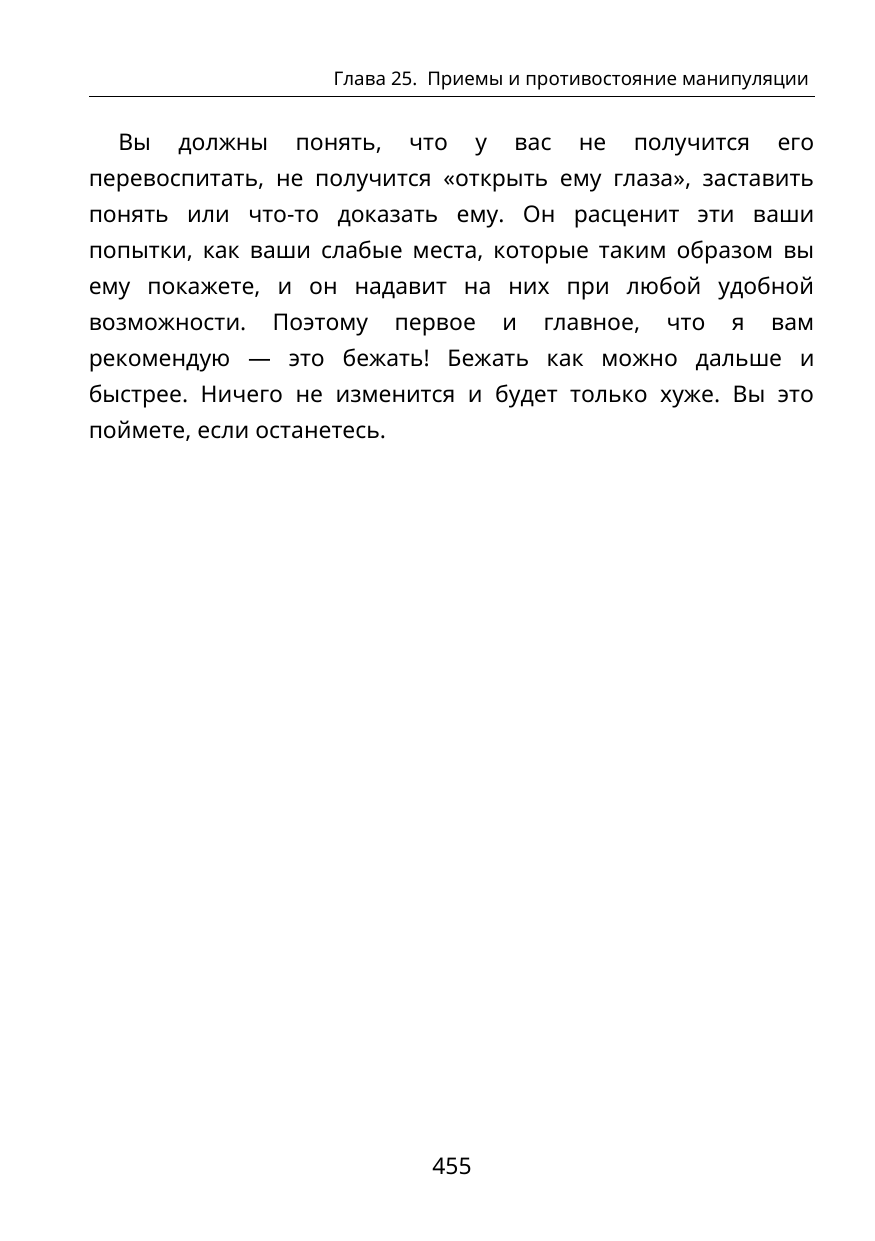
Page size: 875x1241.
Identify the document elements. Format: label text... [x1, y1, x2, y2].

text Вы должны понять, что у вас не получится его перевоспитать, не получится «открыть ему глаза», заставить понять или что-то доказать ему. Он расценит эти ваши попытки, как ваши слабые места, которые таким образом вы ему покажете, и он надавит на них при любой удобной возможности. Поэтому первое и главное, что я вам рекомендую — это бежать! Бежать как можно дальше и быстрее. Ничего не изменится и будет только хуже. Вы это поймете, если останетесь. [88, 126, 815, 445]
